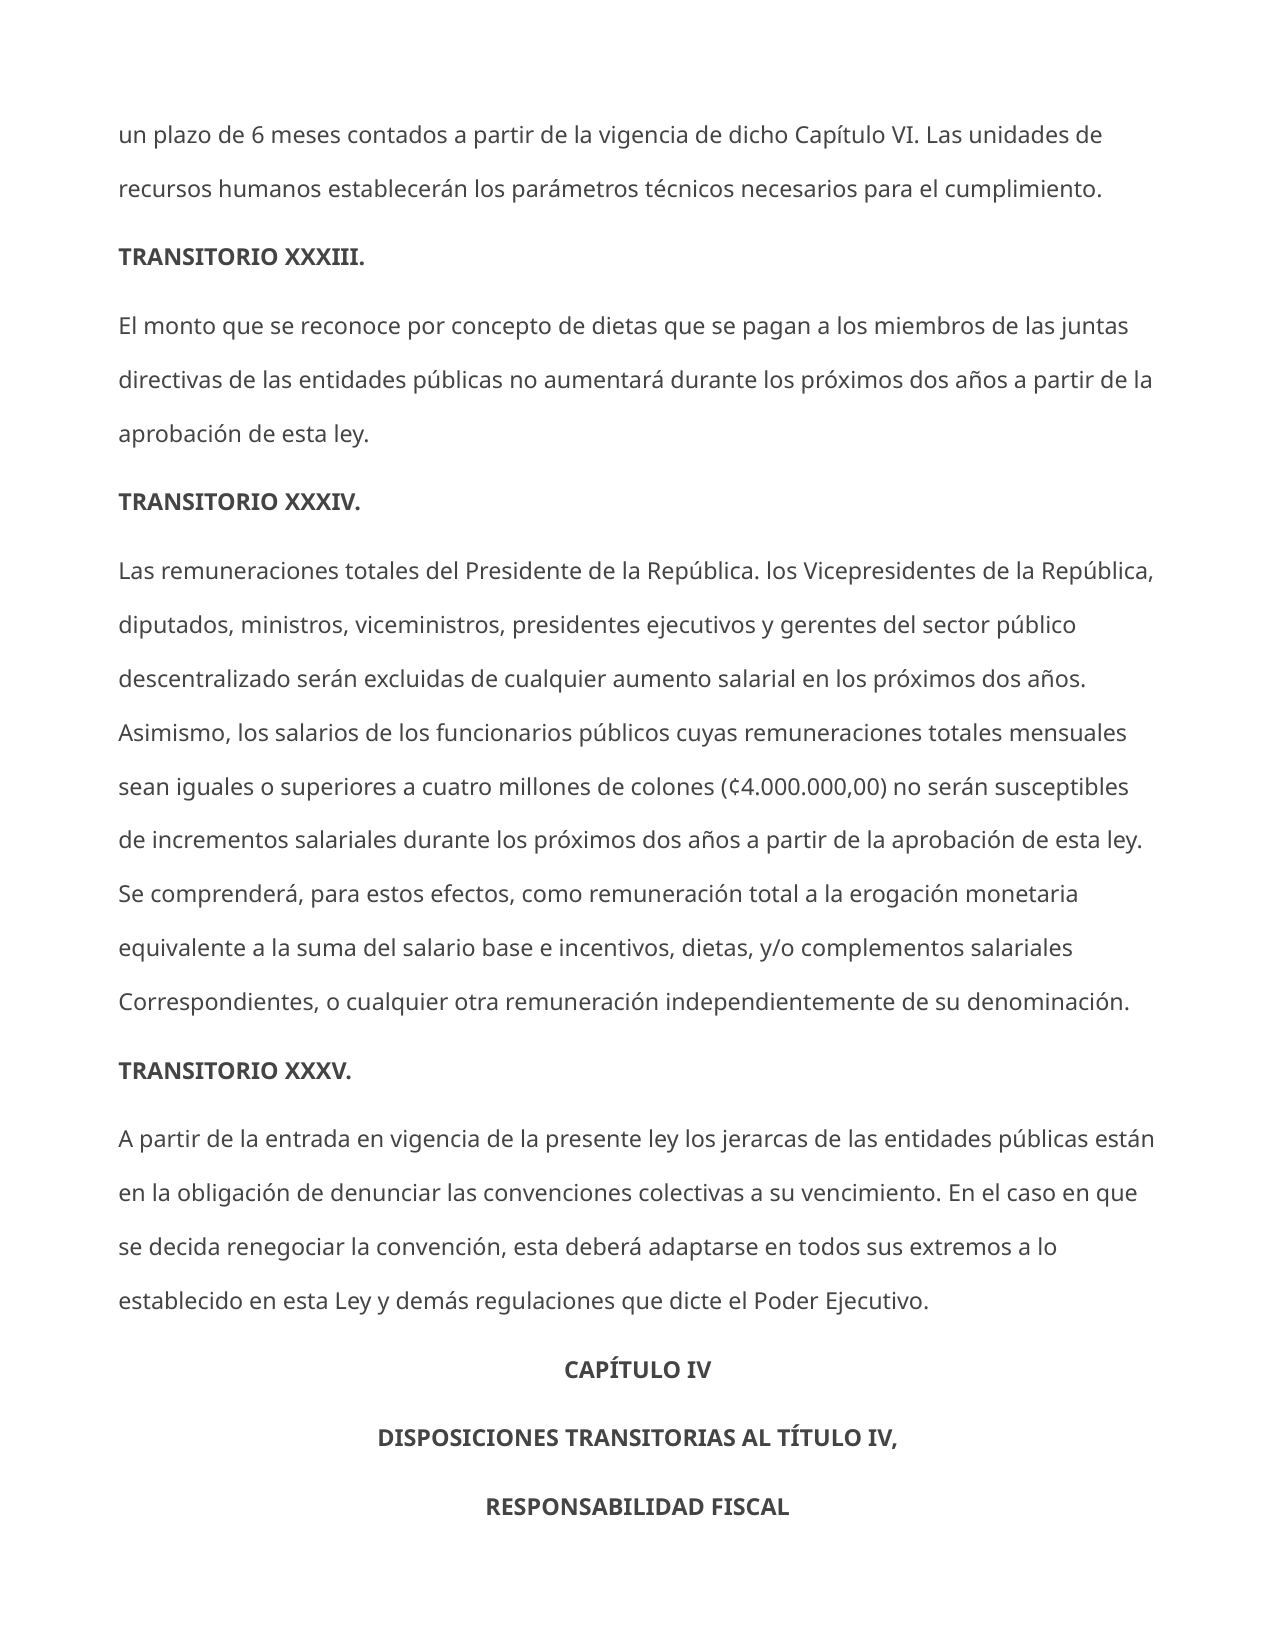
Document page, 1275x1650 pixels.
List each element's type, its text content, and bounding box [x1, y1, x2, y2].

text CAPÍTULO IV [118, 1353, 1157, 1385]
text A partir de la entrada en vigencia de la presente ley los jerarcas de las entidades públicas están en la obligación de denunciar las convenciones colectivas a su vencimiento. En el caso en que se decida renegociar la convención, esta deberá adaptarse en todos sus extremos a lo establecido en esta Ley y demás regulaciones que dicte el Poder Ejecutivo. [118, 1123, 1157, 1317]
text TRANSITORIO XXXIII. [118, 241, 1157, 272]
text TRANSITORIO XXXIV. [118, 486, 1157, 517]
text TRANSITORIO XXXV. [118, 1054, 1157, 1086]
text Las remuneraciones totales del Presidente de la República. los Vicepresidentes de la República, diputados, ministros, viceministros, presidentes ejecutivos y gerentes del sector público descentralizado serán excluidas de cualquier aumento salarial en los próximos dos años. Asimismo, los salarios de los funcionarios públicos cuyas remuneraciones totales mensuales sean iguales o superiores a cuatro millones de colones (¢4.000.000,00) no serán susceptibles de incrementos salariales durante los próximos dos años a partir de la aprobación de esta ley. Se comprenderá, para estos efectos, como remuneración total a la erogación monetaria equivalente a la suma del salario base e incentivos, dietas, y/o complementos salariales Correspondientes, o cualquier otra remuneración independientemente de su denominación. [118, 554, 1157, 1018]
text un plazo de 6 meses contados a partir de la vigencia de dicho Capítulo VI. Las unidades de recursos humanos establecerán los parámetros técnicos necesarios para el cumplimiento. [118, 118, 1157, 204]
text El monto que se reconoce por concepto de dietas que se pagan a los miembros de las juntas directivas de las entidades públicas no aumentará durante los próximos dos años a partir de la aprobación de esta ley. [118, 309, 1157, 449]
text DISPOSICIONES TRANSITORIAS AL TÍTULO IV, [118, 1422, 1157, 1454]
text RESPONSABILIDAD FISCAL [118, 1490, 1157, 1522]
